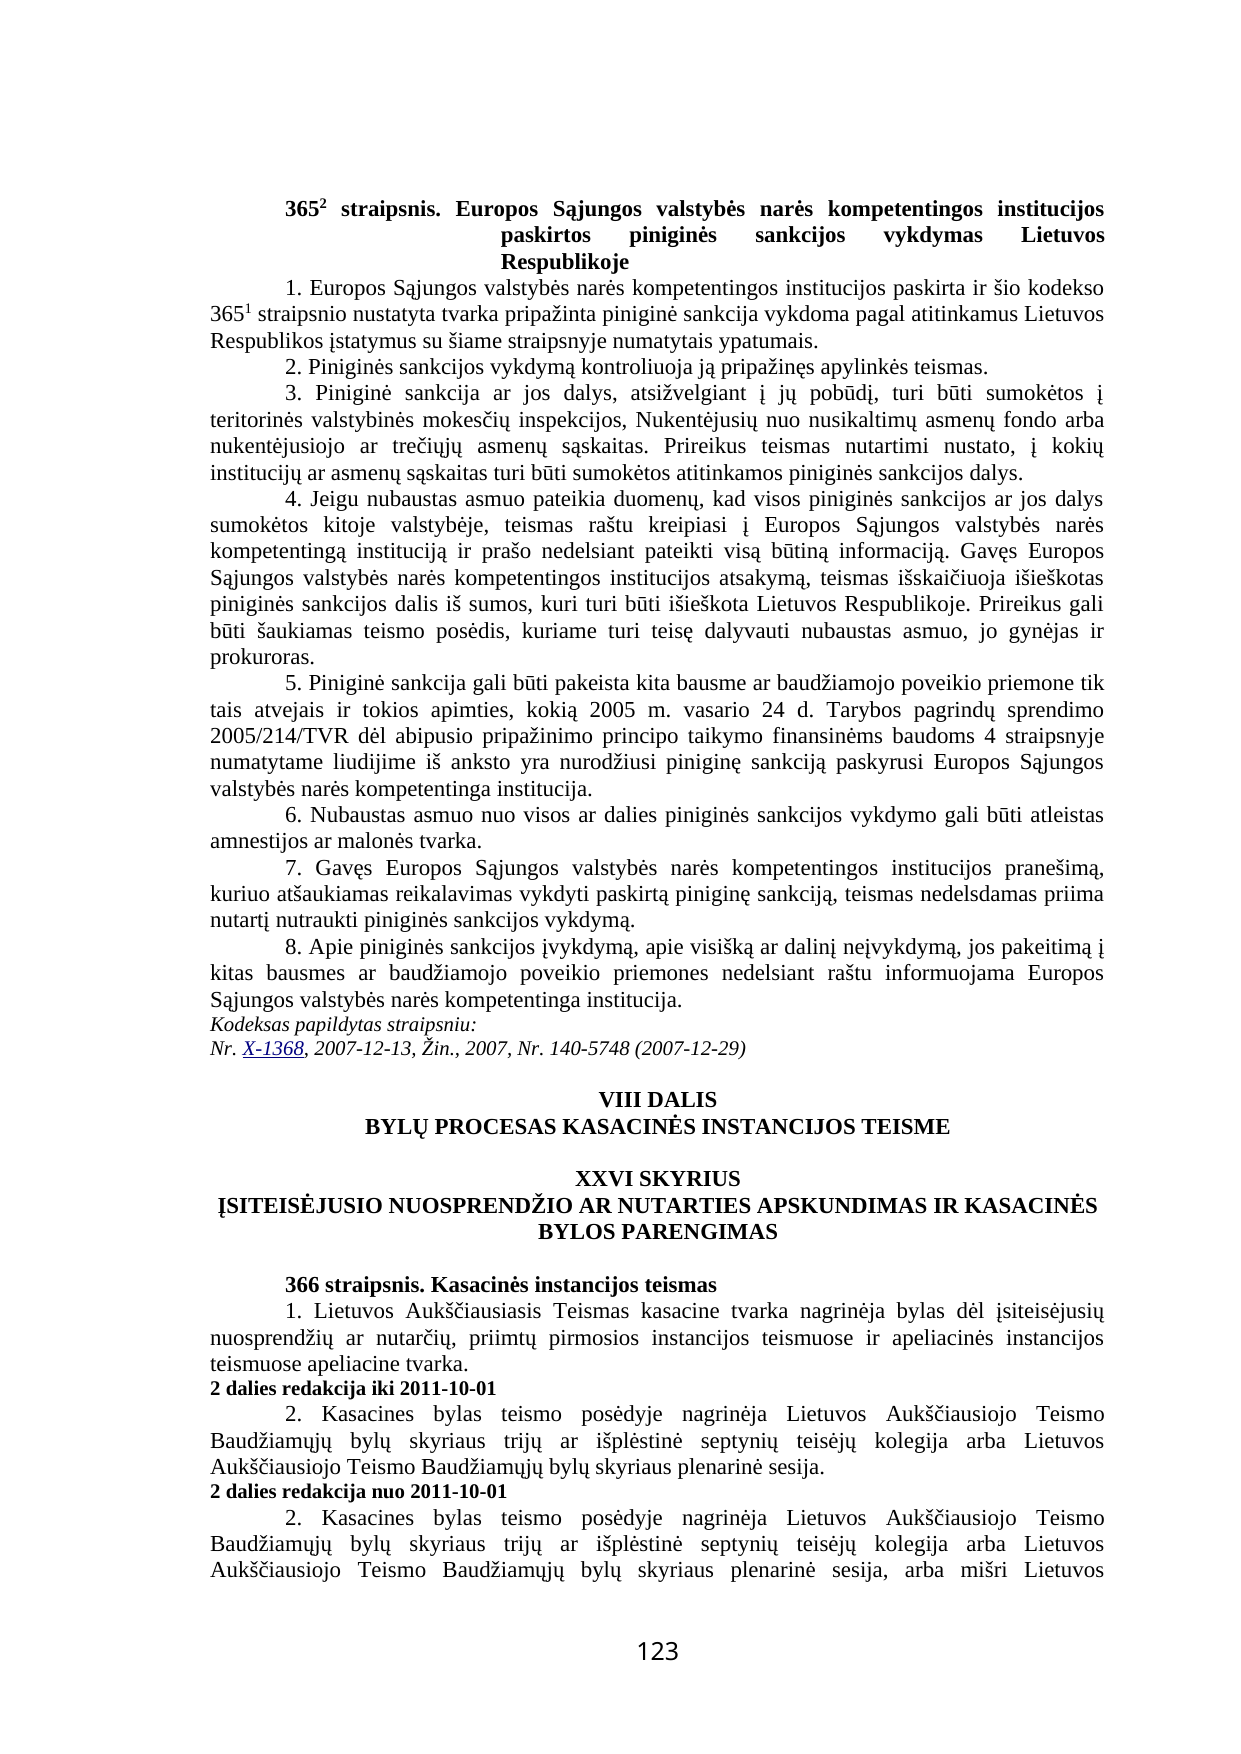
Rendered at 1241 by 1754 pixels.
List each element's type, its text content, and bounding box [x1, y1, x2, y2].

text Įsiteisėjusio nuosprendžio ar nutarties apskundimas ir kasacinės bylos parengimas [210, 1192, 1106, 1244]
text 7. Gavęs Europos Sąjungos valstybės narės kompetentingos institucijos pranešimą, kuriuo atšaukiamas reikalavimas vykdyti paskirtą piniginę sankciją, teismas nedelsdamas priima nutartį nutraukti piniginės sankcijos vykdymą. [210, 854, 1106, 933]
text 2 dalies redakcija nuo 2011-10-01 [210, 1479, 1106, 1503]
text Nr. X-1368, 2007-12-13, Žin., 2007, Nr. 140-5748 (2007-12-29) [210, 1036, 1106, 1060]
text 3. Piniginė sankcija ar jos dalys, atsižvelgiant į jų pobūdį, turi būti sumokėtos į teritorinės valstybinės mokesčių inspekcijos, Nukentėjusių nuo nusikaltimų asmenų fondo arba nukentėjusiojo ar trečiųjų asmenų sąskaitas. Prireikus teismas nutartimi nustato, į kokių institucijų ar asmenų sąskaitas turi būti sumokėtos atitinkamos piniginės sankcijos dalys. [210, 379, 1106, 485]
text 2. Kasacines bylas teismo posėdyje nagrinėja Lietuvos Aukščiausiojo Teismo Baudžiamųjų bylų skyriaus trijų ar išplėstinė septynių teisėjų kolegija arba Lietuvos Aukščiausiojo Teismo Baudžiamųjų bylų skyriaus plenarinė sesija. [210, 1400, 1106, 1479]
text 2. Kasacines bylas teismo posėdyje nagrinėja Lietuvos Aukščiausiojo Teismo Baudžiamųjų bylų skyriaus trijų ar išplėstinė septynių teisėjų kolegija arba Lietuvos Aukščiausiojo Teismo Baudžiamųjų bylų skyriaus plenarinė sesija, arba mišri Lietuvos [210, 1503, 1106, 1583]
text 8. Apie piniginės sankcijos įvykdymą, apie visišką ar dalinį neįvykdymą, jos pakeitimą į kitas bausmes ar baudžiamojo poveikio priemones nedelsiant raštu informuojama Europos Sąjungos valstybės narės kompetentinga institucija. [210, 933, 1106, 1012]
text Bylų procesas kasacinės instancijos teisme [210, 1113, 1106, 1139]
text 1. Europos Sąjungos valstybės narės kompetentingos institucijos paskirta ir šio kodekso 3651 straipsnio nustatyta tvarka pripažinta piniginė sankcija vykdoma pagal atitinkamus Lietuvos Respublikos įstatymus su šiame straipsnyje numatytais ypatumais. [210, 274, 1106, 353]
text 366 straipsnis. Kasacinės instancijos teismas [210, 1271, 1106, 1297]
text Kodeksas papildytas straipsniu: [210, 1012, 1106, 1036]
text 3652 straipsnis. Europos Sąjungos valstybės narės kompetentingos institucijos paskirtos piniginės sankcijos vykdymas Lietuvos Respublikoje [285, 195, 1106, 274]
text 5. Piniginė sankcija gali būti pakeista kita bausme ar baudžiamojo poveikio priemone tik tais atvejais ir tokios apimties, kokią 2005 m. vasario 24 d. Tarybos pagrindų sprendimo 2005/214/TVR dėl abipusio pripažinimo principo taikymo finansinėms baudoms 4 straipsnyje numatytame liudijime iš anksto yra nurodžiusi piniginę sankciją paskyrusi Europos Sąjungos valstybės narės kompetentinga institucija. [210, 669, 1106, 801]
text 6. Nubaustas asmuo nuo visos ar dalies piniginės sankcijos vykdymo gali būti atleistas amnestijos ar malonės tvarka. [210, 801, 1106, 854]
text 1. Lietuvos Aukščiausiasis Teismas kasacine tvarka nagrinėja bylas dėl įsiteisėjusių nuosprendžių ar nutarčių, priimtų pirmosios instancijos teismuose ir apeliacinės instancijos teismuose apeliacine tvarka. [210, 1297, 1106, 1376]
subtitle XXVI skyrius [210, 1166, 1106, 1192]
text 4. Jeigu nubaustas asmuo pateikia duomenų, kad visos piniginės sankcijos ar jos dalys sumokėtos kitoje valstybėje, teismas raštu kreipiasi į Europos Sąjungos valstybės narės kompetentingą instituciją ir prašo nedelsiant pateikti visą būtiną informaciją. Gavęs Europos Sąjungos valstybės narės kompetentingos institucijos atsakymą, teismas išskaičiuoja išieškotas piniginės sankcijos dalis iš sumos, kuri turi būti išieškota Lietuvos Respublikoje. Prireikus gali būti šaukiamas teismo posėdis, kuriame turi teisę dalyvauti nubaustas asmuo, jo gynėjas ir prokuroras. [210, 485, 1106, 669]
text 2 dalies redakcija iki 2011-10-01 [210, 1376, 1106, 1400]
subtitle VIII dalis [210, 1086, 1106, 1113]
text 2. Piniginės sankcijos vykdymą kontroliuoja ją pripažinęs apylinkės teismas. [210, 353, 1106, 379]
